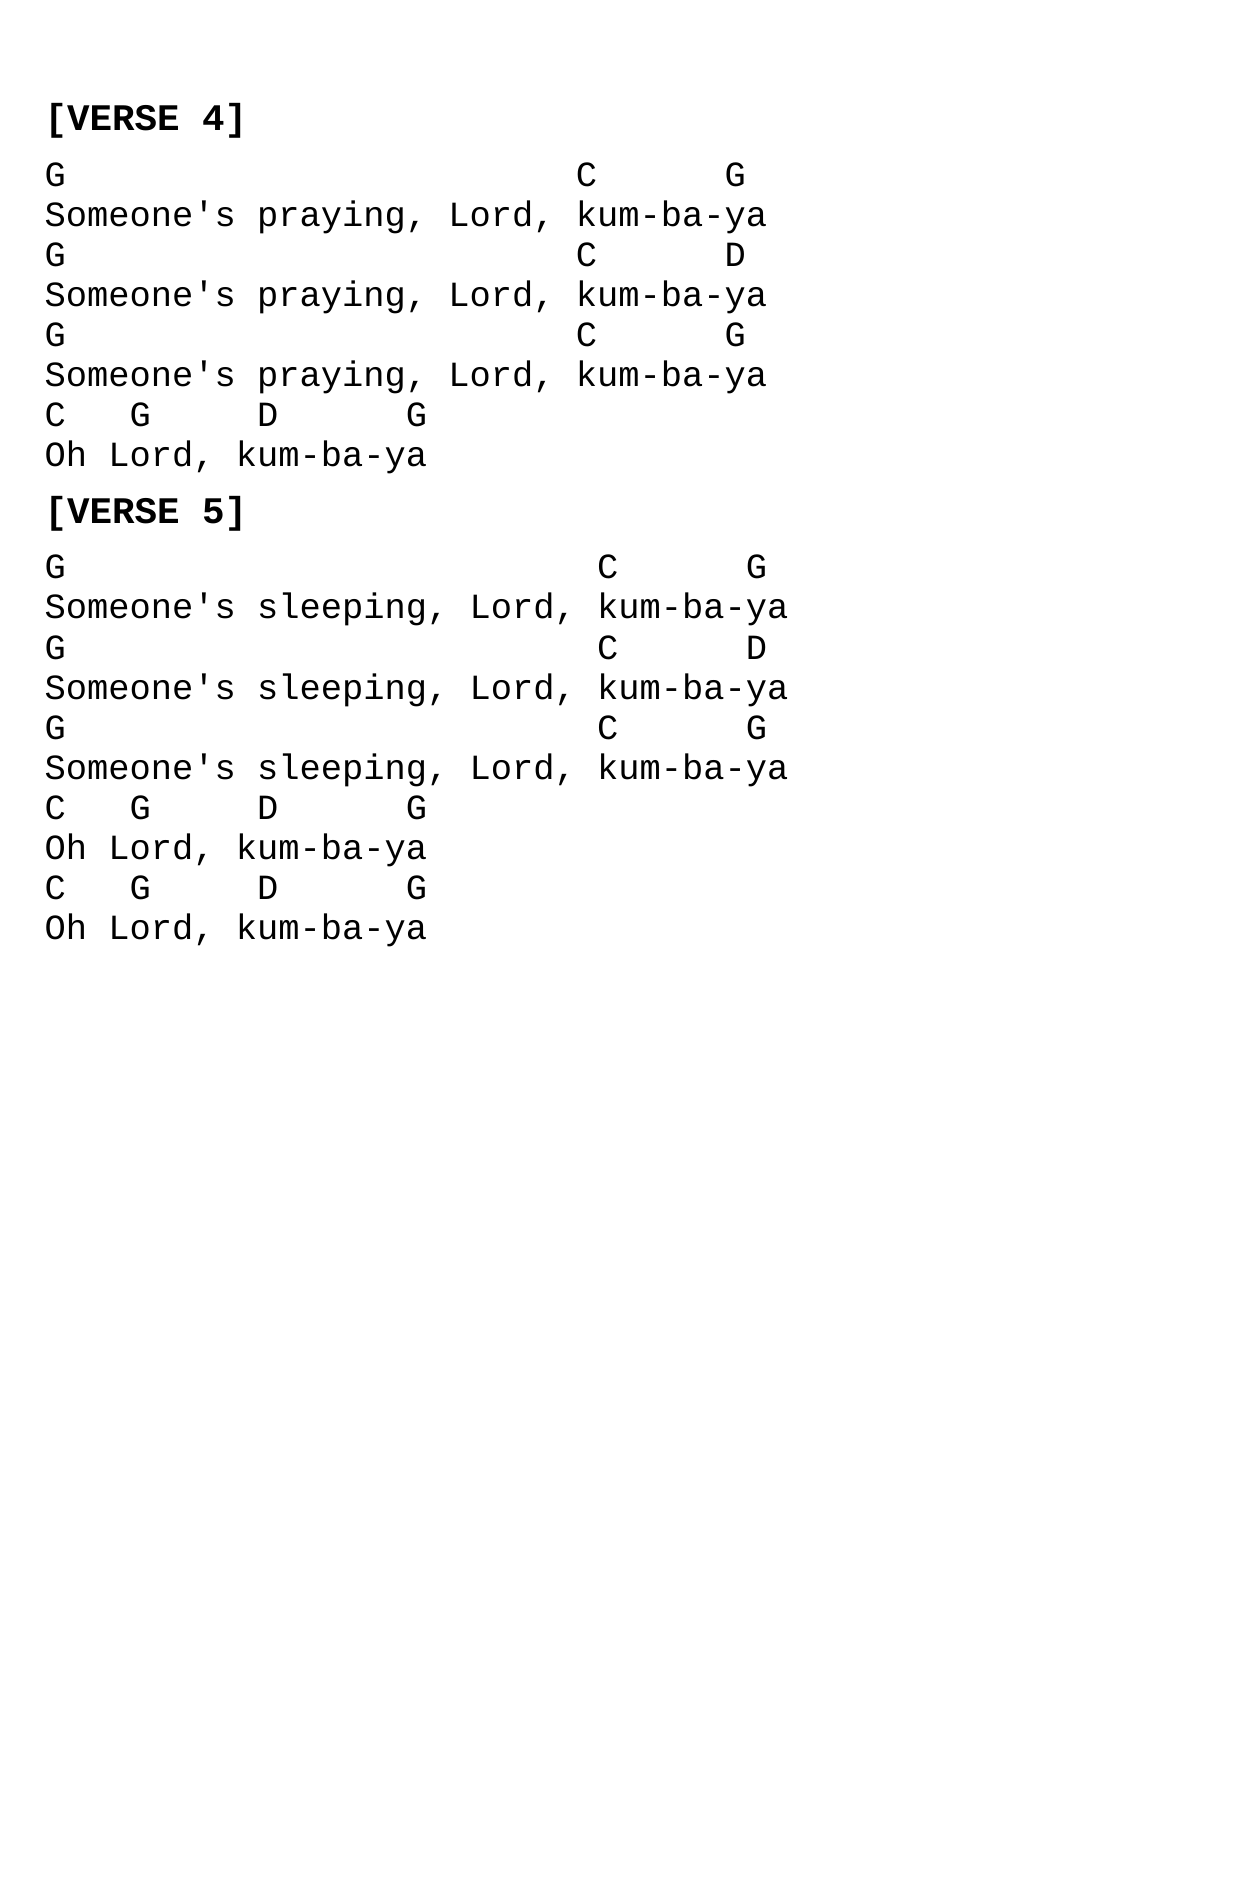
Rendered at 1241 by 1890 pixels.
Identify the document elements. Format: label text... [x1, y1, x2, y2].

text C G D G [44, 790, 1063, 830]
text C G D G [44, 397, 1063, 437]
text Someone's sleeping, Lord, kum-ba-ya [44, 589, 1063, 629]
text Someone's praying, Lord, kum-ba-ya [44, 277, 1063, 317]
text G C G [44, 317, 1063, 357]
text Someone's praying, Lord, kum-ba-ya [44, 357, 1063, 397]
text Someone's sleeping, Lord, kum-ba-ya [44, 750, 1063, 790]
text Someone's sleeping, Lord, kum-ba-ya [44, 670, 1063, 710]
subtitle [VERSE 4] [44, 99, 1063, 142]
text G C G [44, 156, 1063, 197]
text Oh Lord, kum-ba-ya [44, 830, 1063, 870]
text G C G [44, 549, 1063, 589]
text Oh Lord, kum-ba-ya [44, 437, 1063, 477]
text Oh Lord, kum-ba-ya [44, 910, 1063, 950]
text Someone's praying, Lord, kum-ba-ya [44, 197, 1063, 237]
text G C D [44, 237, 1063, 277]
text G C G [44, 710, 1063, 750]
text C G D G [44, 870, 1063, 910]
subtitle [VERSE 5] [44, 492, 1063, 534]
text G C D [44, 629, 1063, 670]
